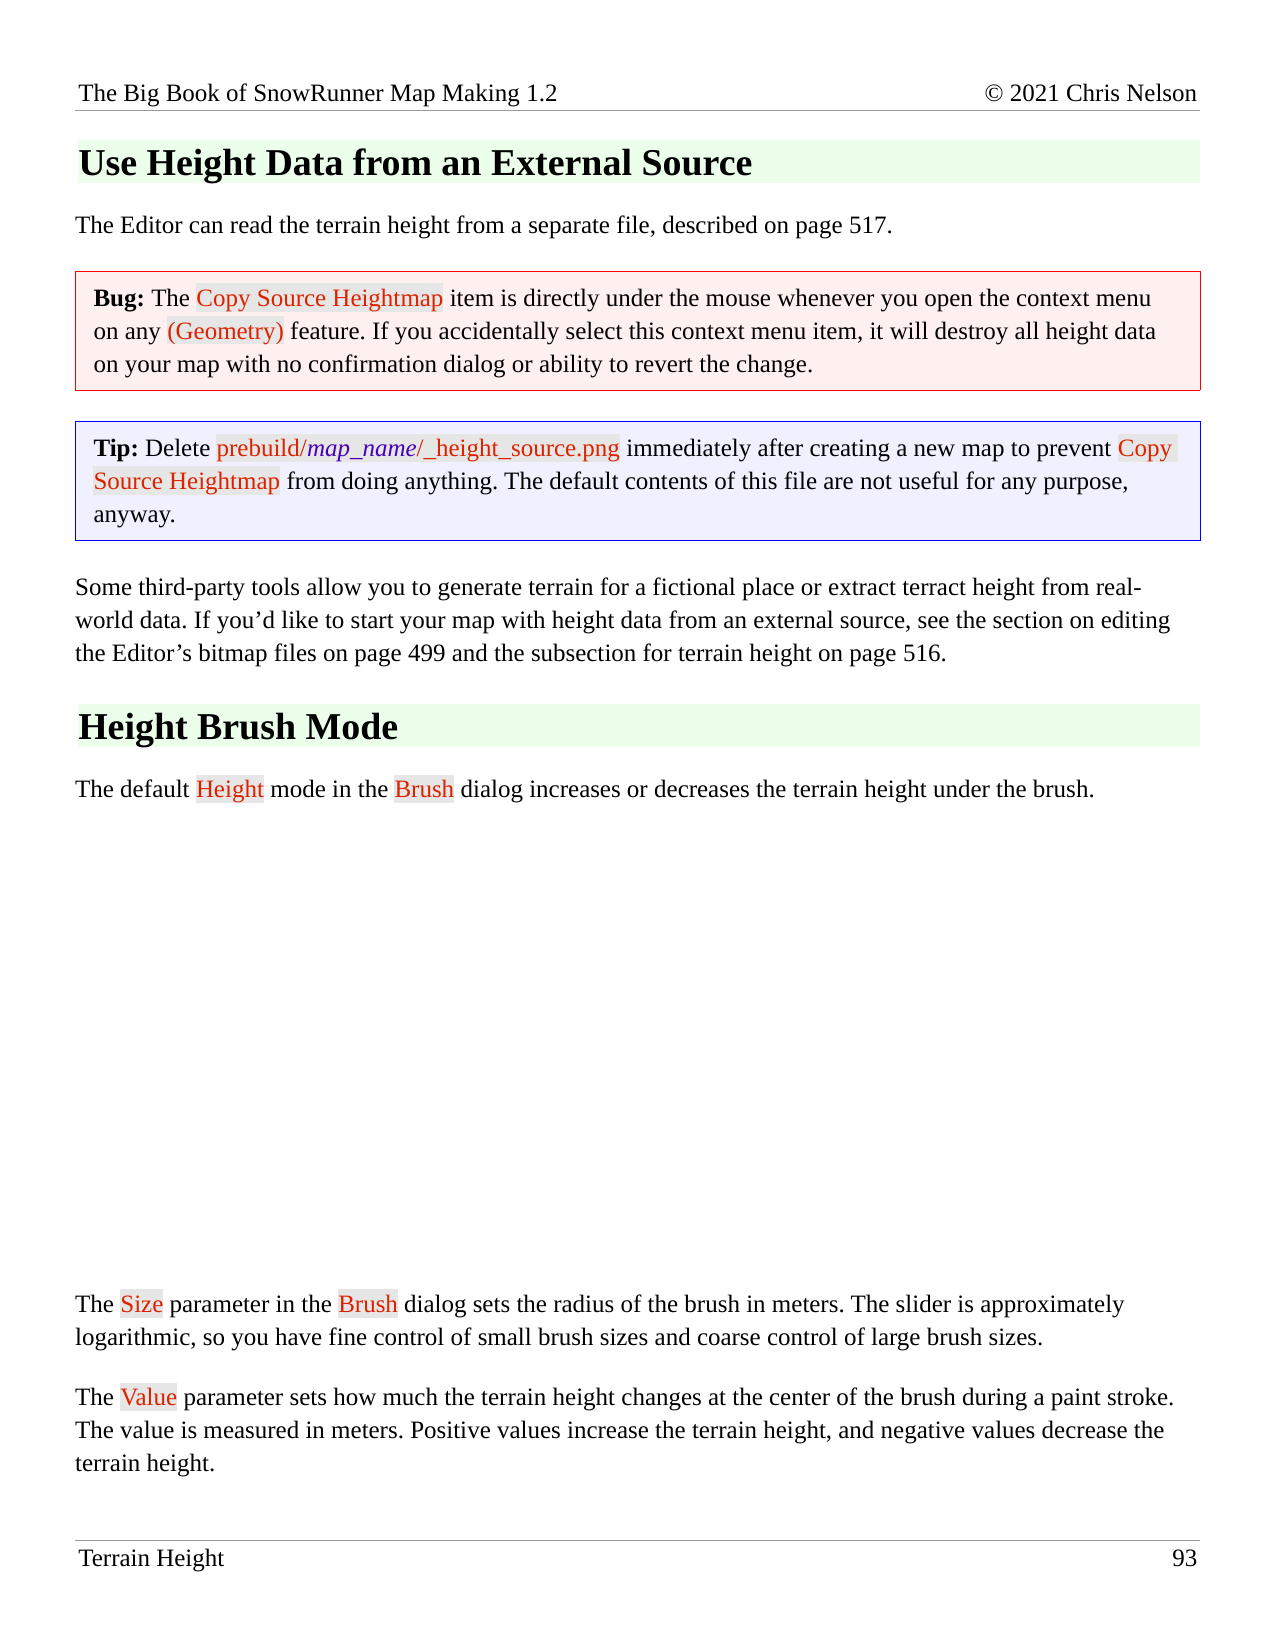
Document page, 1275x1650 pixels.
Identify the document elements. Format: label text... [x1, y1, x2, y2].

text The default Height mode in the Brush dialog increases or decreases the terrain height under the brush. [75, 774, 1200, 803]
text Some third-party tools allow you to generate terrain for a fictional place or extract terract height from real-world data. If you’d like to start your map with height data from an external source, see the section on editing the Editor’s bitmap files on page 499 and the subsection for terrain height on page 516. [75, 572, 1200, 667]
text The Value parameter sets how much the terrain height changes at the center of the brush during a paint stroke. The value is measured in meters. Positive values increase the terrain height, and negative values decrease the terrain height. [75, 1382, 1200, 1477]
subtitle Height Brush Mode [78, 704, 1200, 747]
list Delete prebuild/map_name/_height_source.png immediately after creating a new map to prevent Copy Source Heightmap from doing anything. The default contents of this file are not useful for any purpose, anyway. [76, 422, 1200, 540]
subtitle Use Height Data from an External Source [78, 140, 1200, 183]
list The Copy Source Heightmap item is directly under the mouse whenever you open the context menu on any (Geometry) feature. If you accidentally select this context menu item, it will destroy all height data on your map with no confirmation dialog or ability to revert the change. [76, 272, 1200, 390]
text The Size parameter in the Brush dialog sets the radius of the brush in meters. The slider is approximately logarithmic, so you have fine control of small brush sizes and coarse control of large brush sizes. [75, 1289, 1200, 1351]
text The Editor can read the terrain height from a separate file, described on page 517. [75, 211, 1200, 239]
